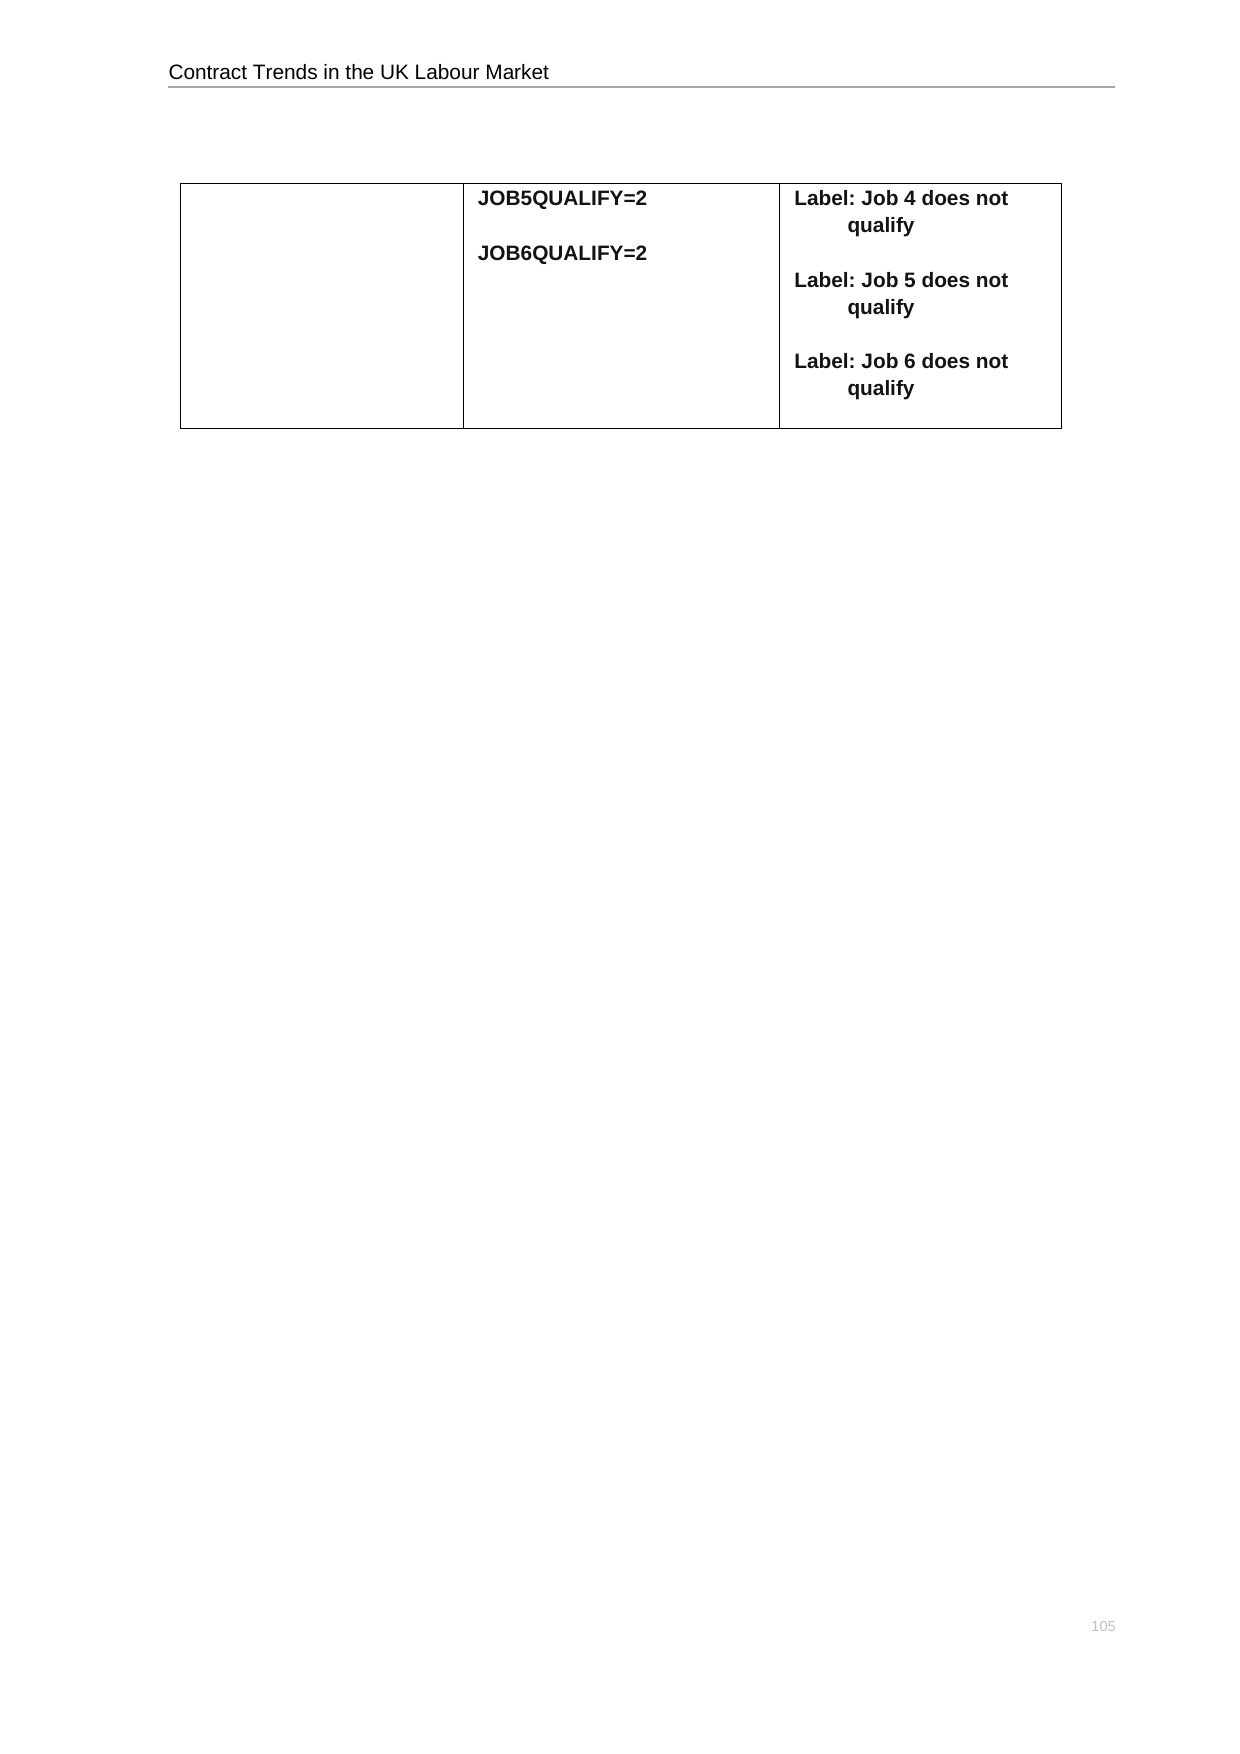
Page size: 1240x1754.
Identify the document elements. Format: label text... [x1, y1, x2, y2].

table_cell [181, 184, 463, 428]
table_cell Label: Job 4 does not qualify Label: Job 5 does not qualify Label: Job 6 does not qualify [780, 184, 1061, 428]
table_cell JOB5QUALIFY=2 JOB6QUALIFY=2 [464, 184, 779, 428]
